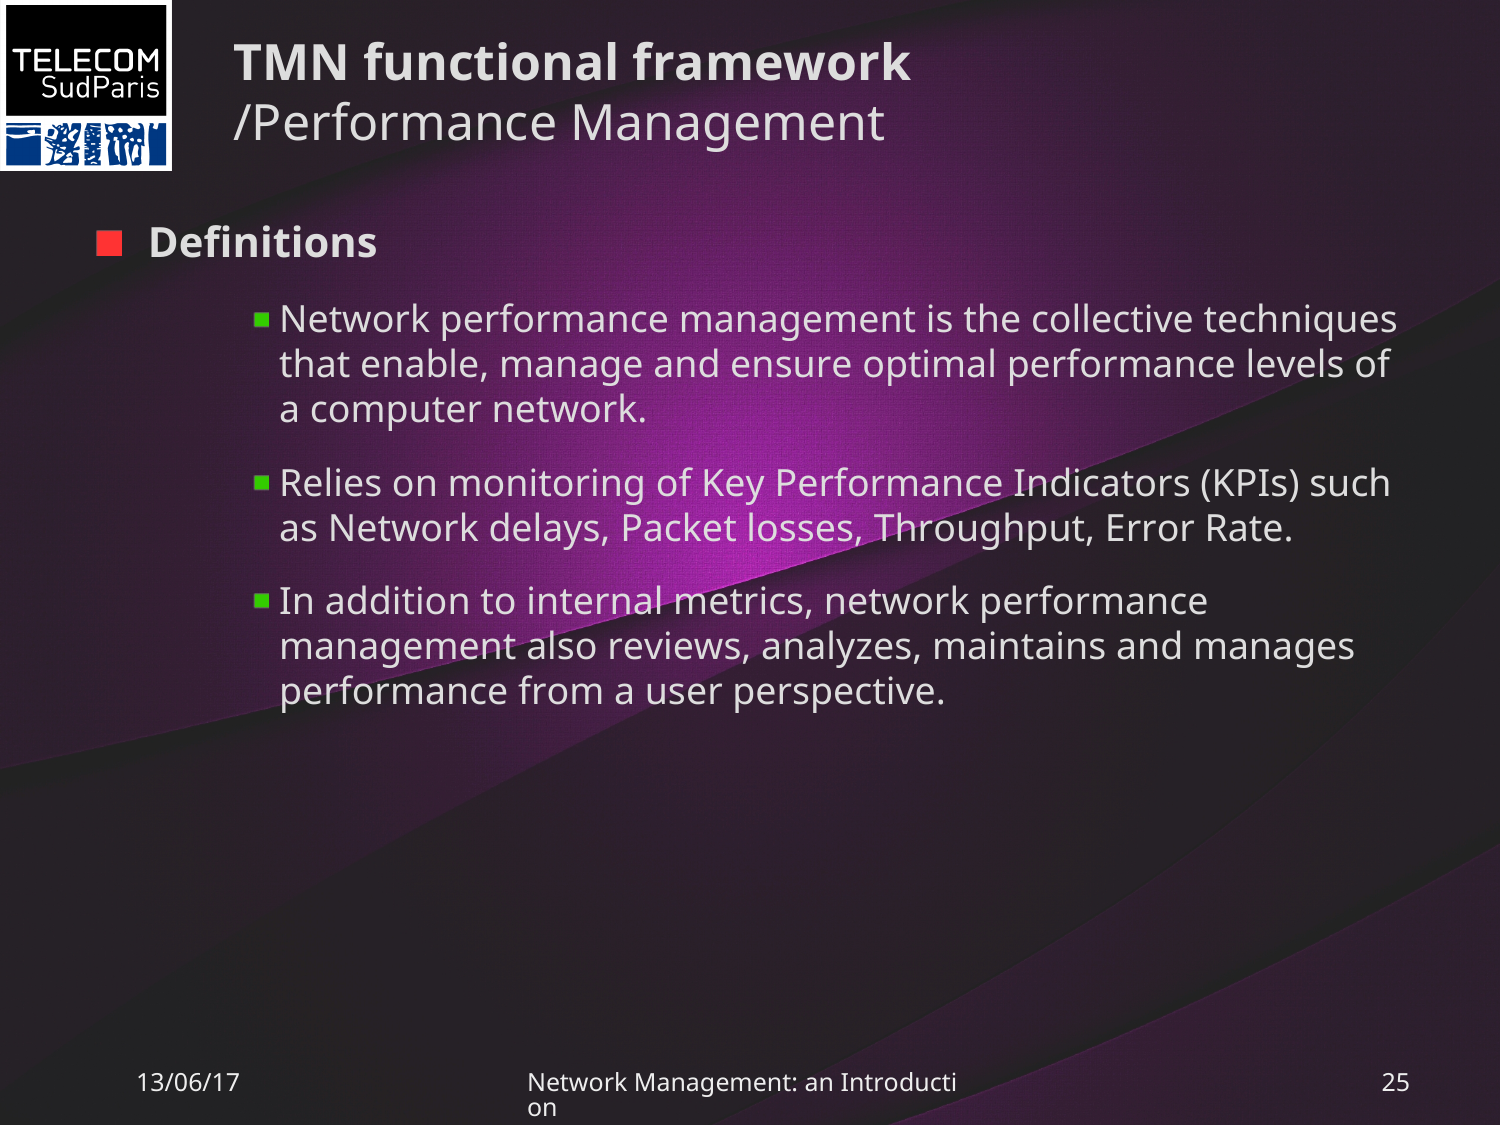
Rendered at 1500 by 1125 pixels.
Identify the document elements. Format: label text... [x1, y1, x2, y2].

title TMN functional framework /Performance Management [218, 22, 1412, 158]
picture [0, 0, 1500, 1125]
list Definitions Network performance management is the collective techniques that enable, manage and ensure optimal performance levels of a computer network. Relies on monitoring of Key Performance Indicators (KPIs) such as Network delays, Packet losses, Throughput, Error Rate. In addition to internal metrics, network performance management also reviews, analyzes, maintains and manages performance from a user perspective. [76, 207, 1427, 977]
